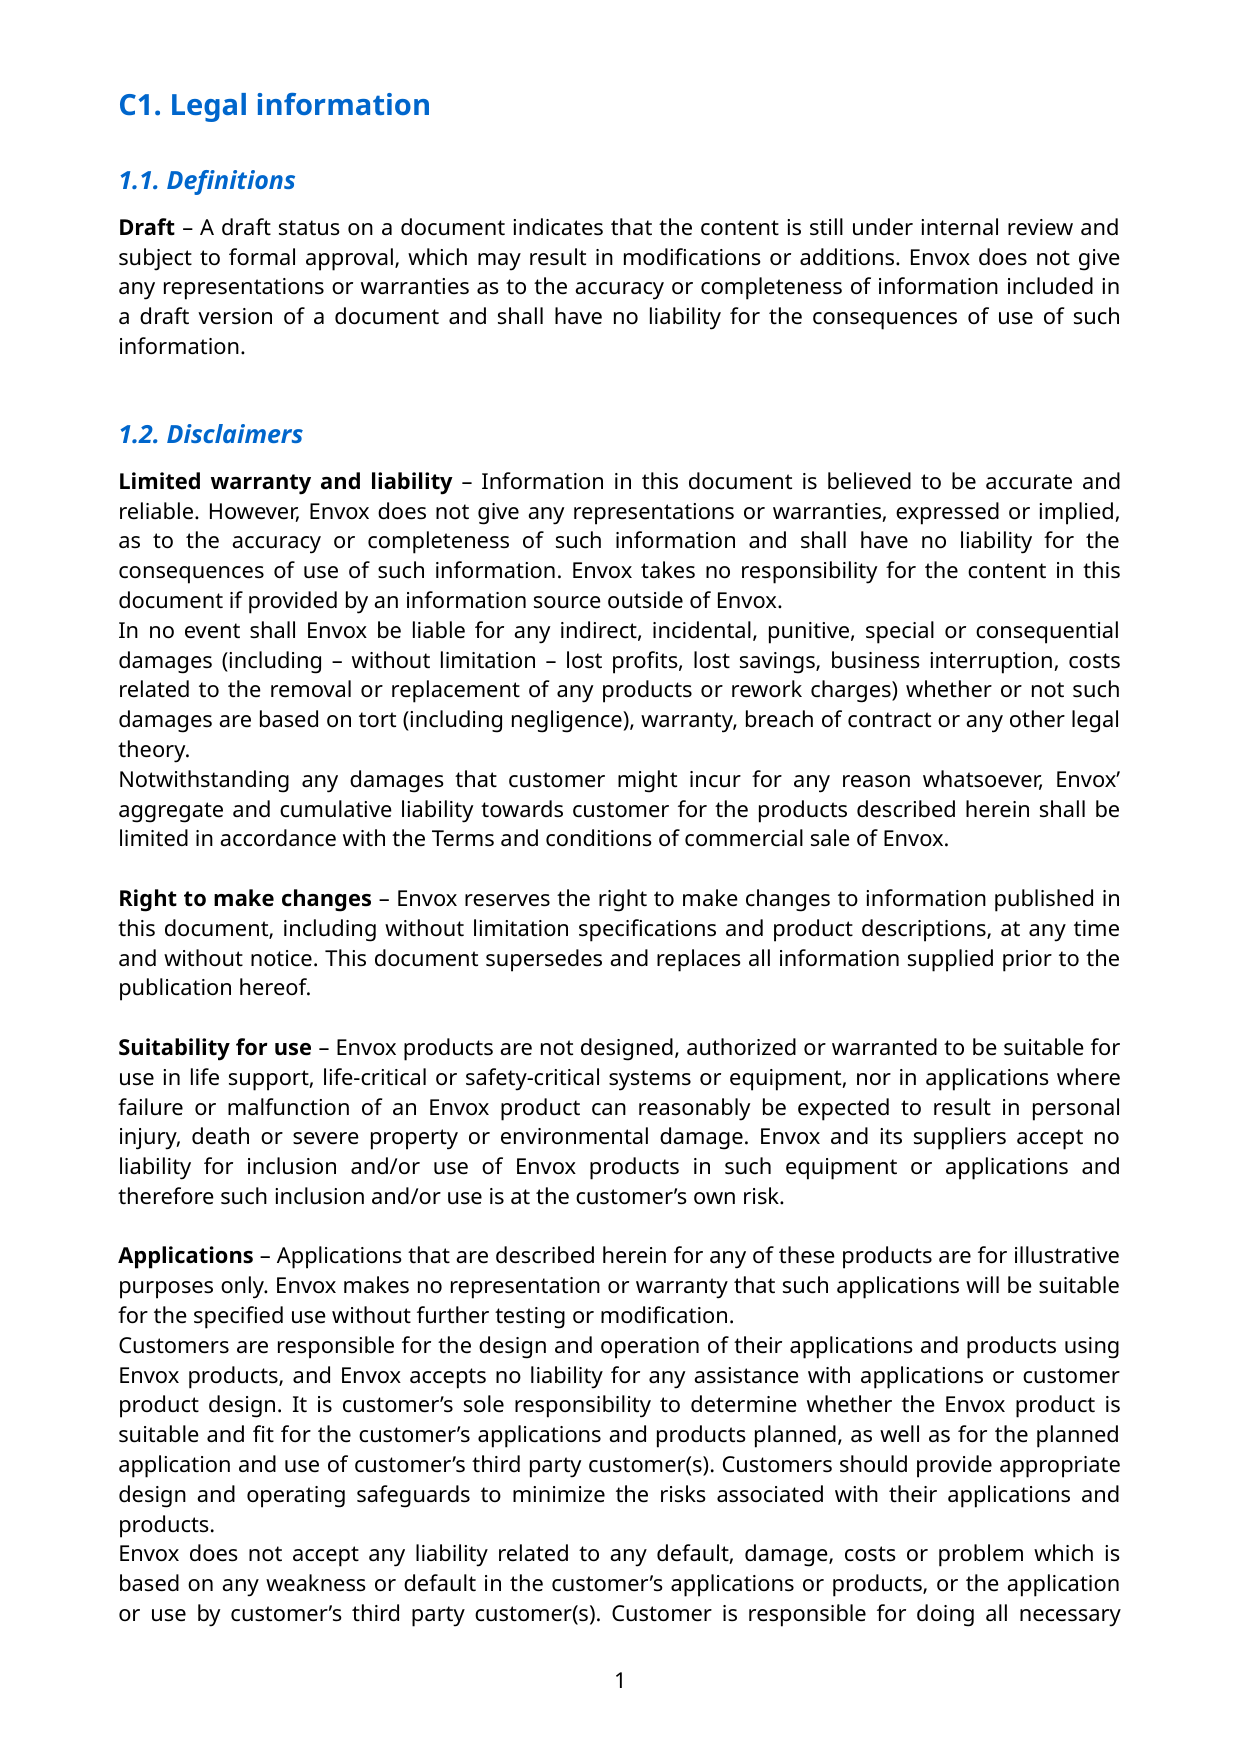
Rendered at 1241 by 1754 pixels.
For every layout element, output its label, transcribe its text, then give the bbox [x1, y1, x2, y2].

text Suitability for use – Envox products are not designed, authorized or warranted to be suitable for use in life support, life-critical or safety-critical systems or equipment, nor in applications where failure or malfunction of an Envox product can reasonably be expected to result in personal injury, death or severe property or environmental damage. Envox and its suppliers accept no liability for inclusion and/or use of Envox products in such equipment or applications and therefore such inclusion and/or use is at the customer’s own risk. [118, 1032, 1122, 1211]
text In no event shall Envox be liable for any indirect, incidental, punitive, special or consequential damages (including – without limitation – lost profits, lost savings, business interruption, costs related to the removal or replacement of any products or rework charges) whether or not such damages are based on tort (including negligence), warranty, breach of contract or any other legal theory. [118, 615, 1122, 764]
text Customers are responsible for the design and operation of their applications and products using Envox products, and Envox accepts no liability for any assistance with applications or customer product design. It is customer’s sole responsibility to determine whether the Envox product is suitable and fit for the customer’s applications and products planned, as well as for the planned application and use of customer’s third party customer(s). Customers should provide appropriate design and operating safeguards to minimize the risks associated with their applications and products. [118, 1330, 1122, 1538]
text Draft – A draft status on a document indicates that the content is still under internal review and subject to formal approval, which may result in modifications or additions. Envox does not give any representations or warranties as to the accuracy or completeness of information included in a draft version of a document and shall have no liability for the consequences of use of such information. [118, 212, 1122, 361]
text Notwithstanding any damages that customer might incur for any reason whatsoever, Envox’ aggregate and cumulative liability towards customer for the products described herein shall be limited in accordance with the Terms and conditions of commercial sale of Envox. [118, 764, 1122, 853]
text Envox does not accept any liability related to any default, damage, costs or problem which is based on any weakness or default in the customer’s applications or products, or the application or use by customer’s third party customer(s). Customer is responsible for doing all necessary [118, 1538, 1122, 1628]
subtitle Disclaimers [118, 417, 1122, 451]
subtitle Legal information [118, 84, 1122, 124]
text Applications – Applications that are described herein for any of these products are for illustrative purposes only. Envox makes no representation or warranty that such applications will be suitable for the specified use without further testing or modification. [118, 1240, 1122, 1330]
text Limited warranty and liability – Information in this document is believed to be accurate and reliable. However, Envox does not give any representations or warranties, expressed or implied, as to the accuracy or completeness of such information and shall have no liability for the consequences of use of such information. Envox takes no responsibility for the content in this document if provided by an information source outside of Envox. [118, 466, 1122, 615]
subtitle Definitions [118, 163, 1122, 197]
text Right to make changes – Envox reserves the right to make changes to information published in this document, including without limitation specifications and product descriptions, at any time and without notice. This document supersedes and replaces all information supplied prior to the publication hereof. [118, 883, 1122, 1002]
